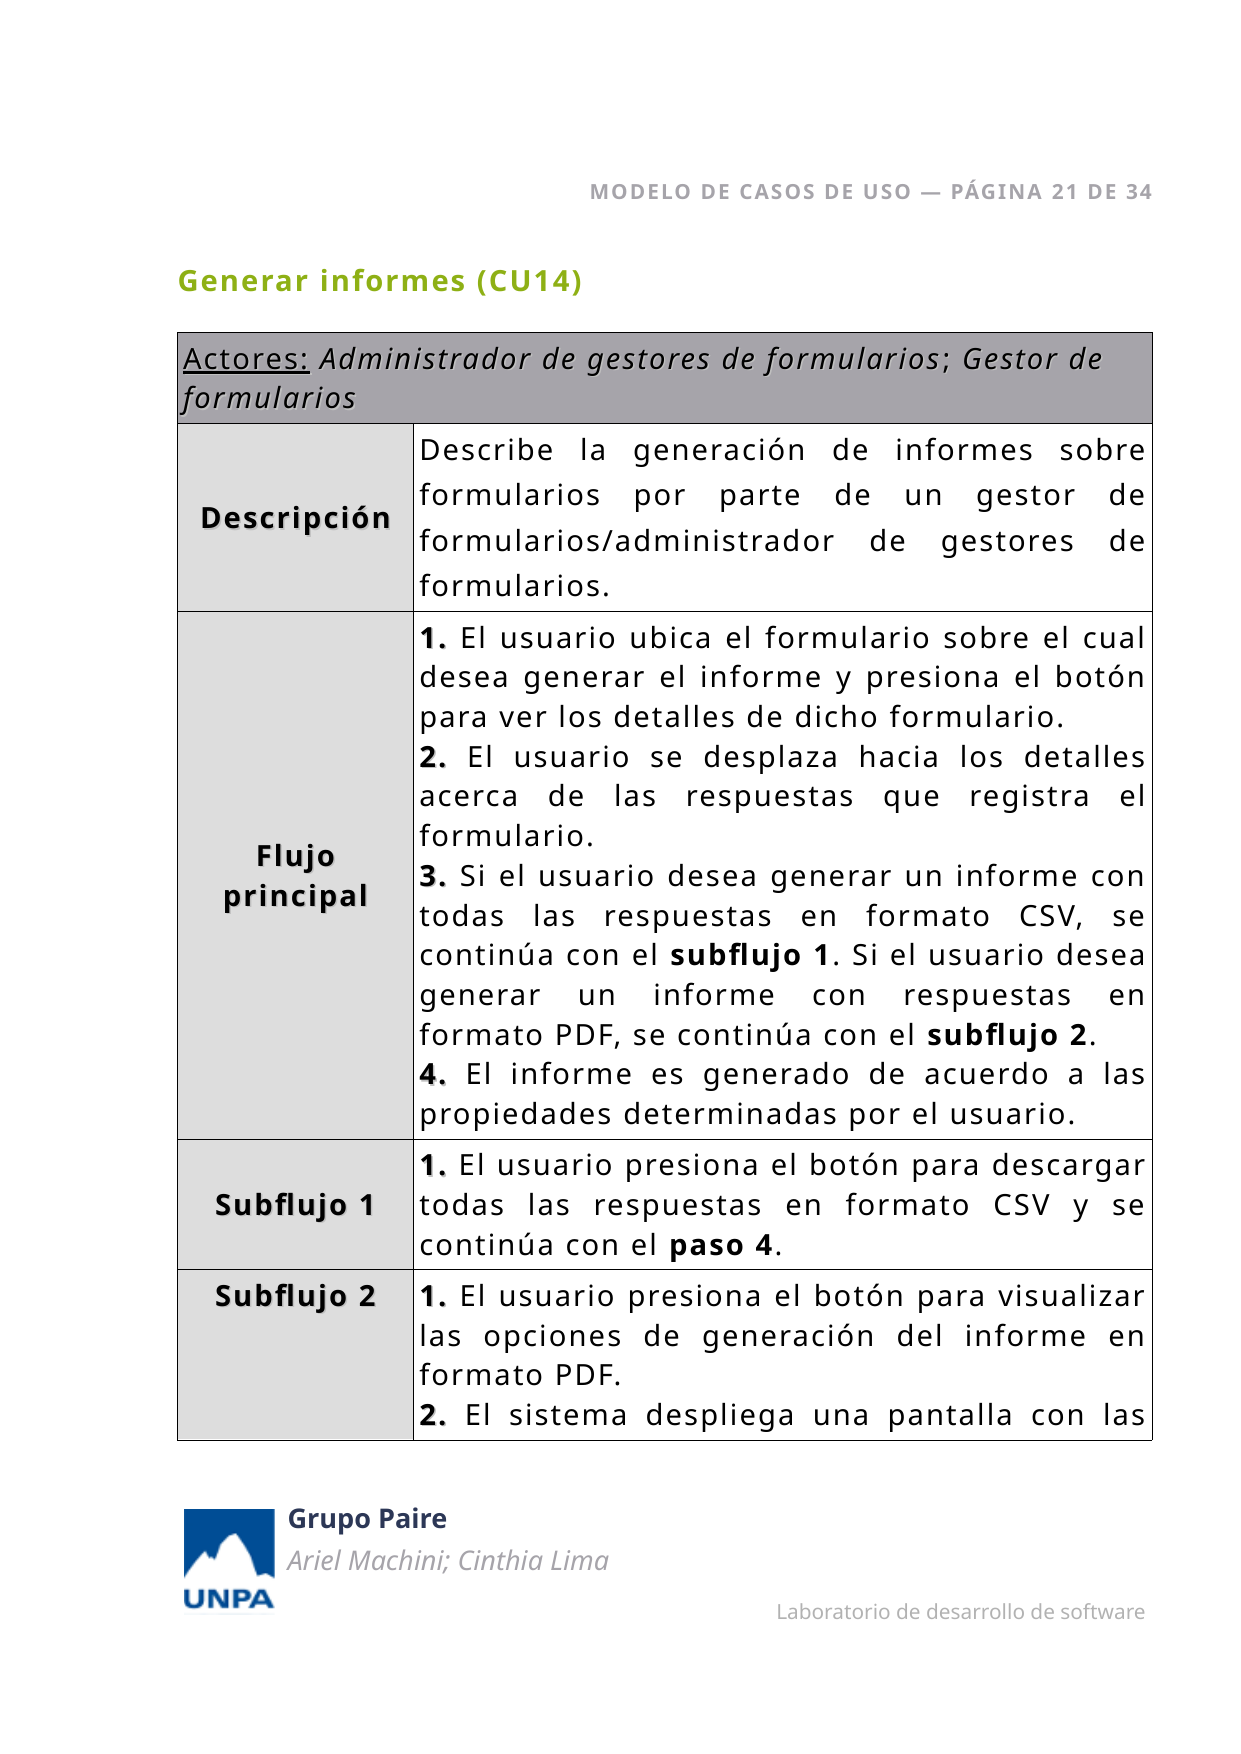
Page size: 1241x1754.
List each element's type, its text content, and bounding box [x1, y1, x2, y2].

subtitle Generar informes (CU14) [177, 260, 1152, 300]
table_header Actores: Administrador de gestores de formularios; Gestor de formularios [178, 333, 1152, 423]
table_cell 1. El usuario presiona el botón para visualizar las opciones de generación del informe en formato PDF. 2. El sistema despliega una pantalla con las [414, 1270, 1152, 1439]
table_cell Describe la generación de informes sobre formularios por parte de un gestor de formularios/administrador de gestores de formularios. [414, 424, 1152, 611]
table_cell 1. El usuario ubica el formulario sobre el cual desea generar el informe y presiona el botón para ver los detalles de dicho formulario. 2. El usuario se desplaza hacia los detalles acerca de las respuestas que registra el formulario. 3. Si el usuario desea generar un informe con todas las respuestas en formato CSV, se continúa con el subflujo 1. Si el usuario desea generar un informe con respuestas en formato PDF, se continúa con el subflujo 2. 4. El informe es generado de acuerdo a las propiedades determinadas por el usuario. [414, 612, 1152, 1139]
table_cell Descripción [178, 424, 413, 611]
table_cell 1. El usuario presiona el botón para descargar todas las respuestas en formato CSV y se continúa con el paso 4. [414, 1140, 1152, 1269]
table_cell Flujo principal [178, 612, 413, 1139]
table_cell Subflujo 1 [178, 1140, 413, 1269]
table_cell Subflujo 2 [178, 1270, 413, 1439]
picture [184, 1509, 275, 1615]
